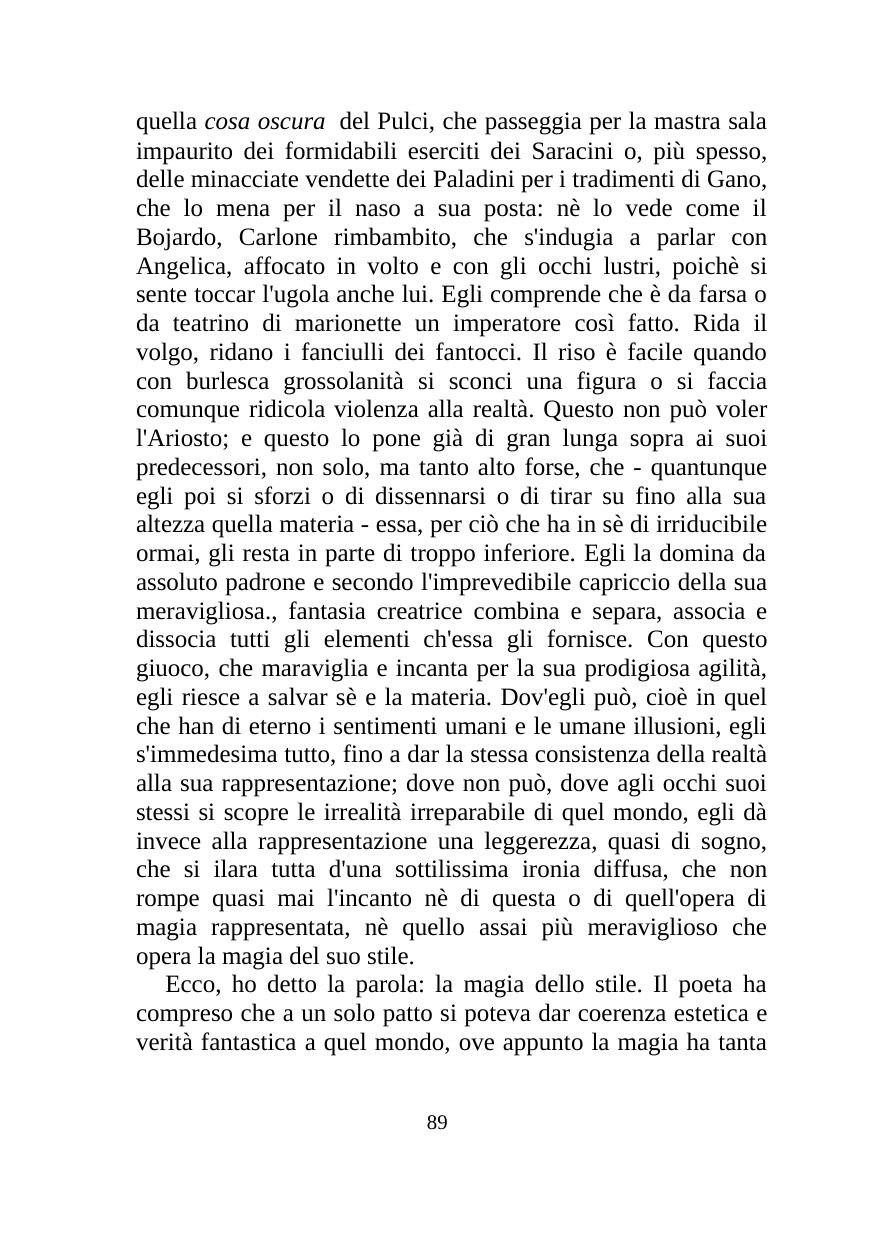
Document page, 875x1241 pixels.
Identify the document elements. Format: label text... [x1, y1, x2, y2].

text quella cosa oscura del Pulci, che passeggia per la mastra sala impaurito dei formidabili eserciti dei Saracini o, più spesso, delle minacciate vendette dei Paladini per i tradimenti di Gano, che lo mena per il naso a sua posta: nè lo vede come il Bojardo, Carlone rimbambito, che s'indugia a parlar con Angelica, affocato in volto e con gli occhi lustri, poichè si sente toccar l'ugola anche lui. Egli comprende che è da farsa o da teatrino di marionette un imperatore così fatto. Rida il volgo, ridano i fanciulli dei fantocci. Il riso è facile quando con burlesca grossolanità si sconci una figura o si faccia comunque ridicola violenza alla realtà. Questo non può voler l'Ariosto; e questo lo pone già di gran lunga sopra ai suoi predecessori, non solo, ma tanto alto forse, che - quantunque egli poi si sforzi o di dissennarsi o di tirar su fino alla sua altezza quella materia - essa, per ciò che ha in sè di irriducibile ormai, gli resta in parte di troppo inferiore. Egli la domina da assoluto padrone e secondo l'imprevedibile capriccio della sua meravigliosa., fantasia creatrice combina e separa, associa e dissocia tutti gli elementi ch'essa gli fornisce. Con questo giuoco, che maraviglia e incanta per la sua prodigiosa agilità, egli riesce a salvar sè e la materia. Dov'egli può, cioè in quel che han di eterno i sentimenti umani e le umane illusioni, egli s'immedesima tutto, fino a dar la stessa consistenza della realtà alla sua rappresentazione; dove non può, dove agli occhi suoi stessi si scopre le irrealità irreparabile di quel mondo, egli dà invece alla rappresentazione una leggerezza, quasi di sogno, che si ilara tutta d'una sottilissima ironia diffusa, che non rompe quasi mai l'incanto nè di questa o di quell'opera di magia rappresentata, nè quello assai più meraviglioso che opera la magia del suo stile. [136, 106, 768, 969]
text Ecco, ho detto la parola: la magia dello stile. Il poeta ha compreso che a un solo patto si poteva dar coerenza estetica e verità fantastica a quel mondo, ove appunto la magia ha tanta [136, 969, 768, 1056]
